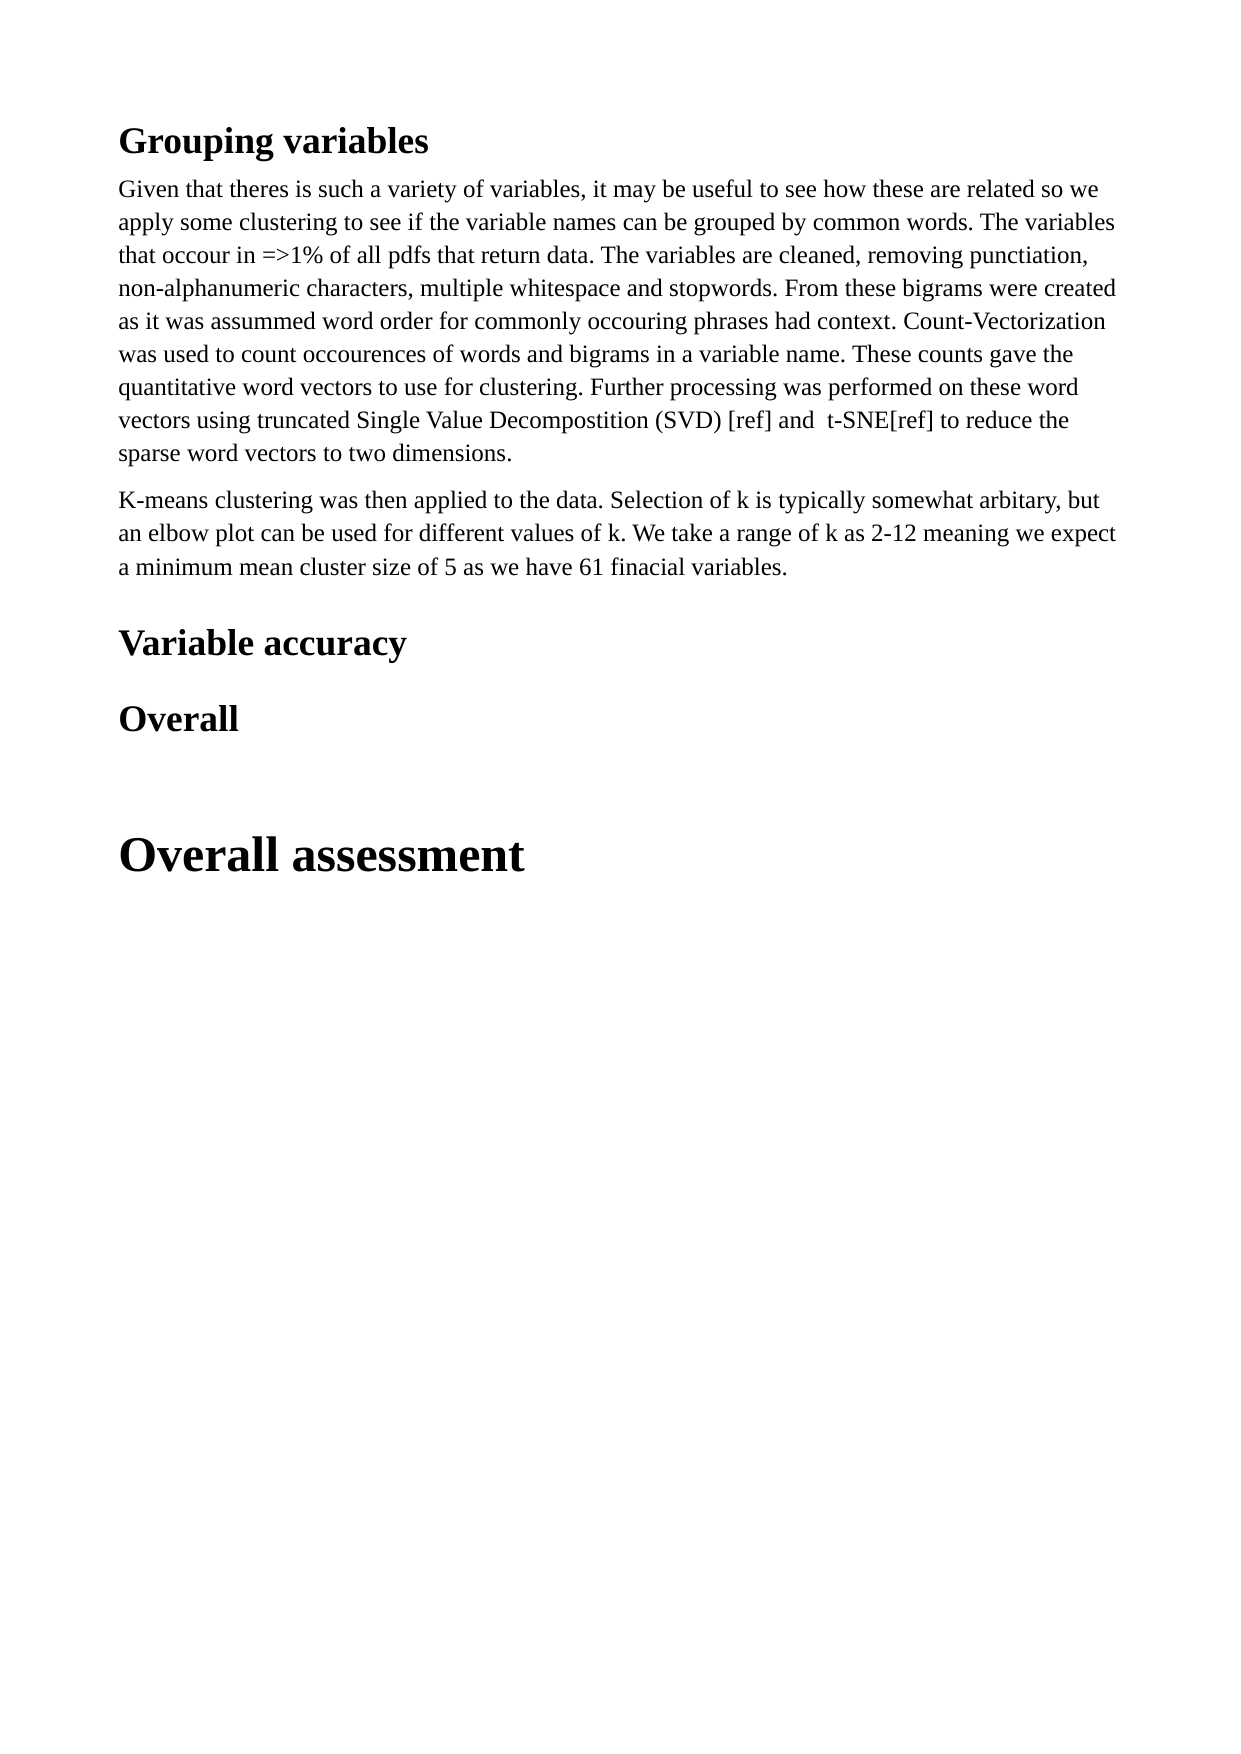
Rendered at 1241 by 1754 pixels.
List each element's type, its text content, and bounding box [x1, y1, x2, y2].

subtitle Overall [118, 696, 1122, 739]
subtitle Grouping variables [118, 118, 1122, 161]
text Given that theres is such a variety of variables, it may be useful to see how these are related so we apply some clustering to see if the variable names can be grouped by common words. The variables that occour in =>1% of all pdfs that return data. The variables are cleaned, removing punctiation, non-alphanumeric characters, multiple whitespace and stopwords. From these bigrams were created as it was assummed word order for commonly occouring phrases had context. Count-Vectorization was used to count occourences of words and bigrams in a variable name. These counts gave the quantitative word vectors to use for clustering. Further processing was performed on these word vectors using truncated Single Value Decompostition (SVD) [ref] and t-SNE[ref] to reduce the sparse word vectors to two dimensions. [118, 174, 1122, 467]
subtitle Variable accuracy [118, 620, 1122, 663]
subtitle Overall assessment [118, 825, 1122, 882]
text K-means clustering was then applied to the data. Selection of k is typically somewhat arbitary, but an elbow plot can be used for different values of k. We take a range of k as 2-12 meaning we expect a minimum mean cluster size of 5 as we have 61 finacial variables. [118, 486, 1122, 580]
